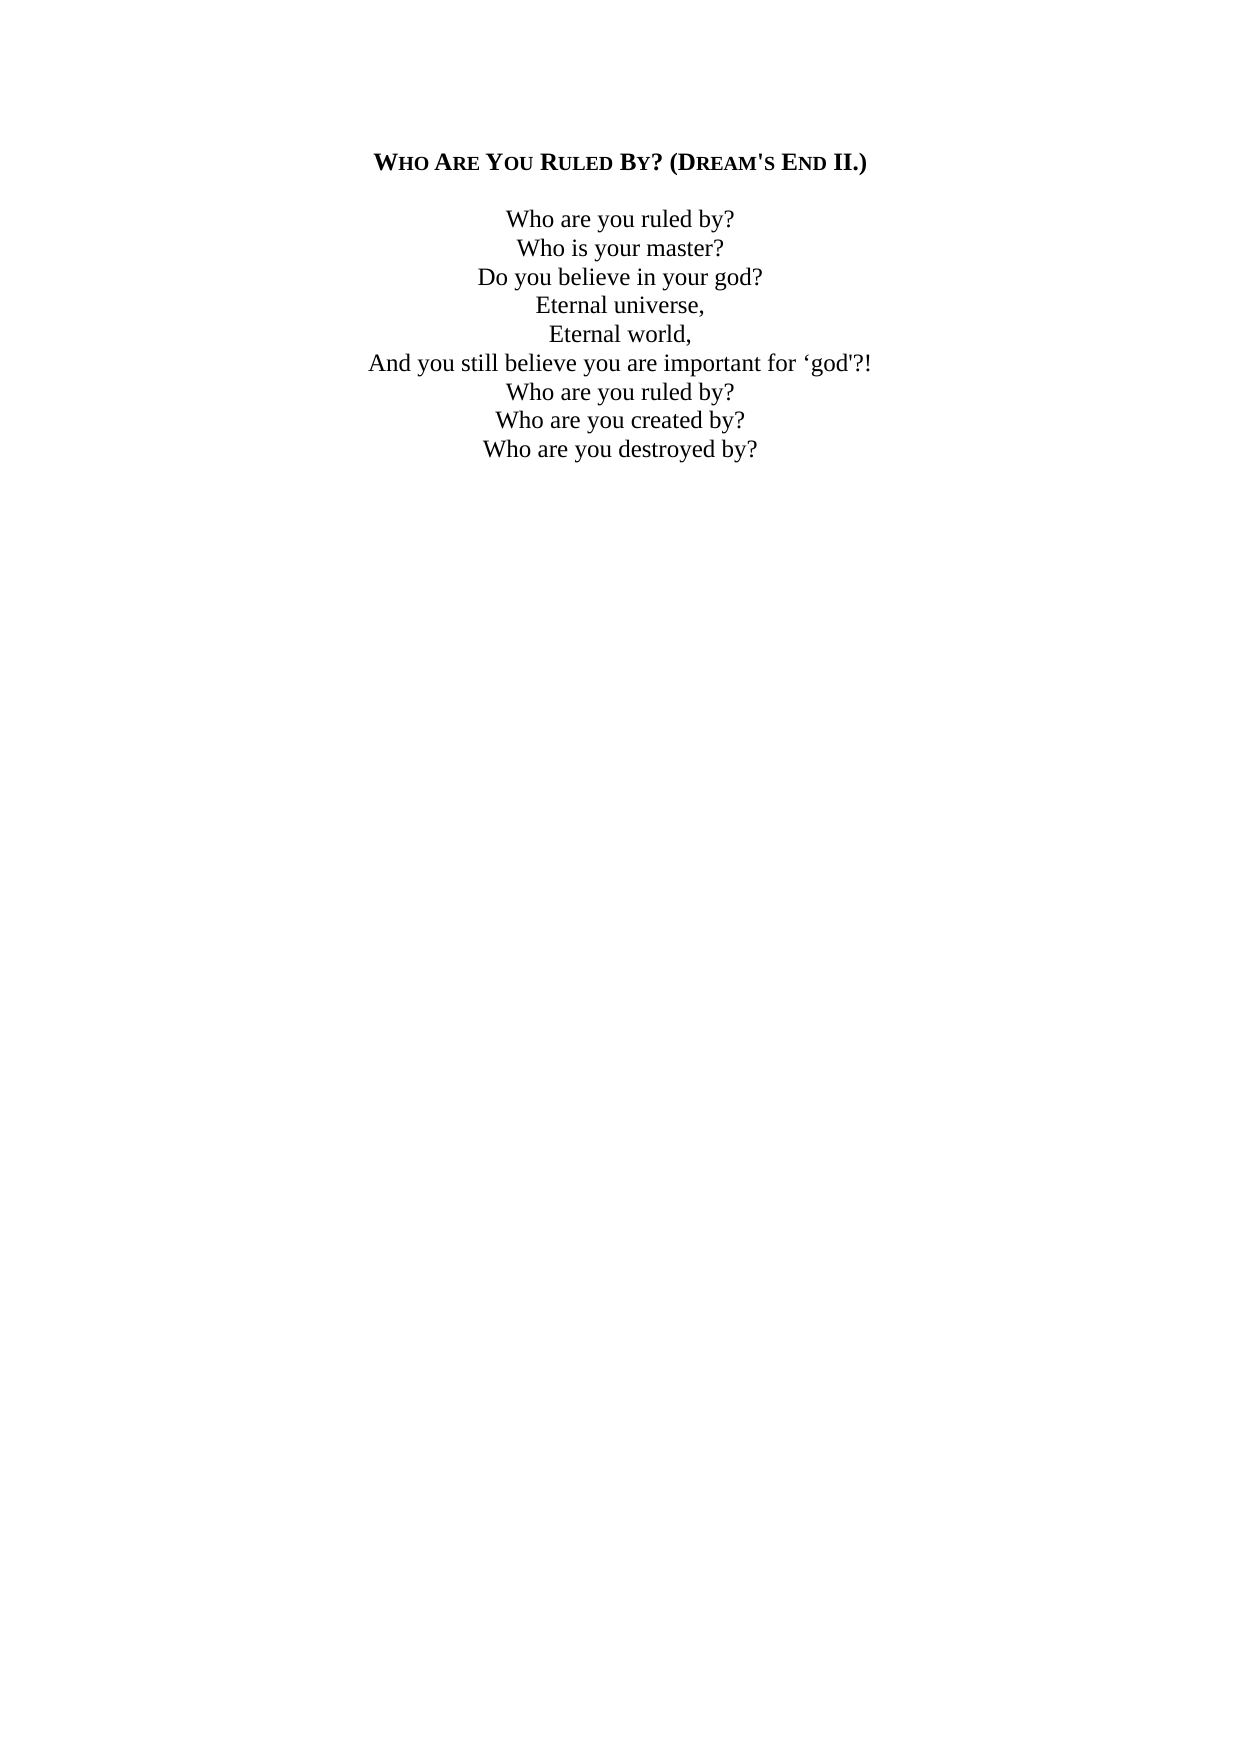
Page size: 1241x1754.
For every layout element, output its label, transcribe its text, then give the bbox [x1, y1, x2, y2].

text Who are you ruled by? [118, 204, 1122, 233]
text Who are you destroyed by? [118, 434, 1122, 463]
text Do you believe in your god? [118, 262, 1122, 291]
text Who are you created by? [118, 406, 1122, 434]
text Who Are You Ruled By? (Dream's End II.) [118, 147, 1122, 176]
text Eternal world, [118, 319, 1122, 348]
text Who is your master? [118, 233, 1122, 262]
text Who are you ruled by? [118, 377, 1122, 406]
text And you still believe you are important for ‘god'?! [118, 348, 1122, 377]
text Eternal universe, [118, 291, 1122, 319]
